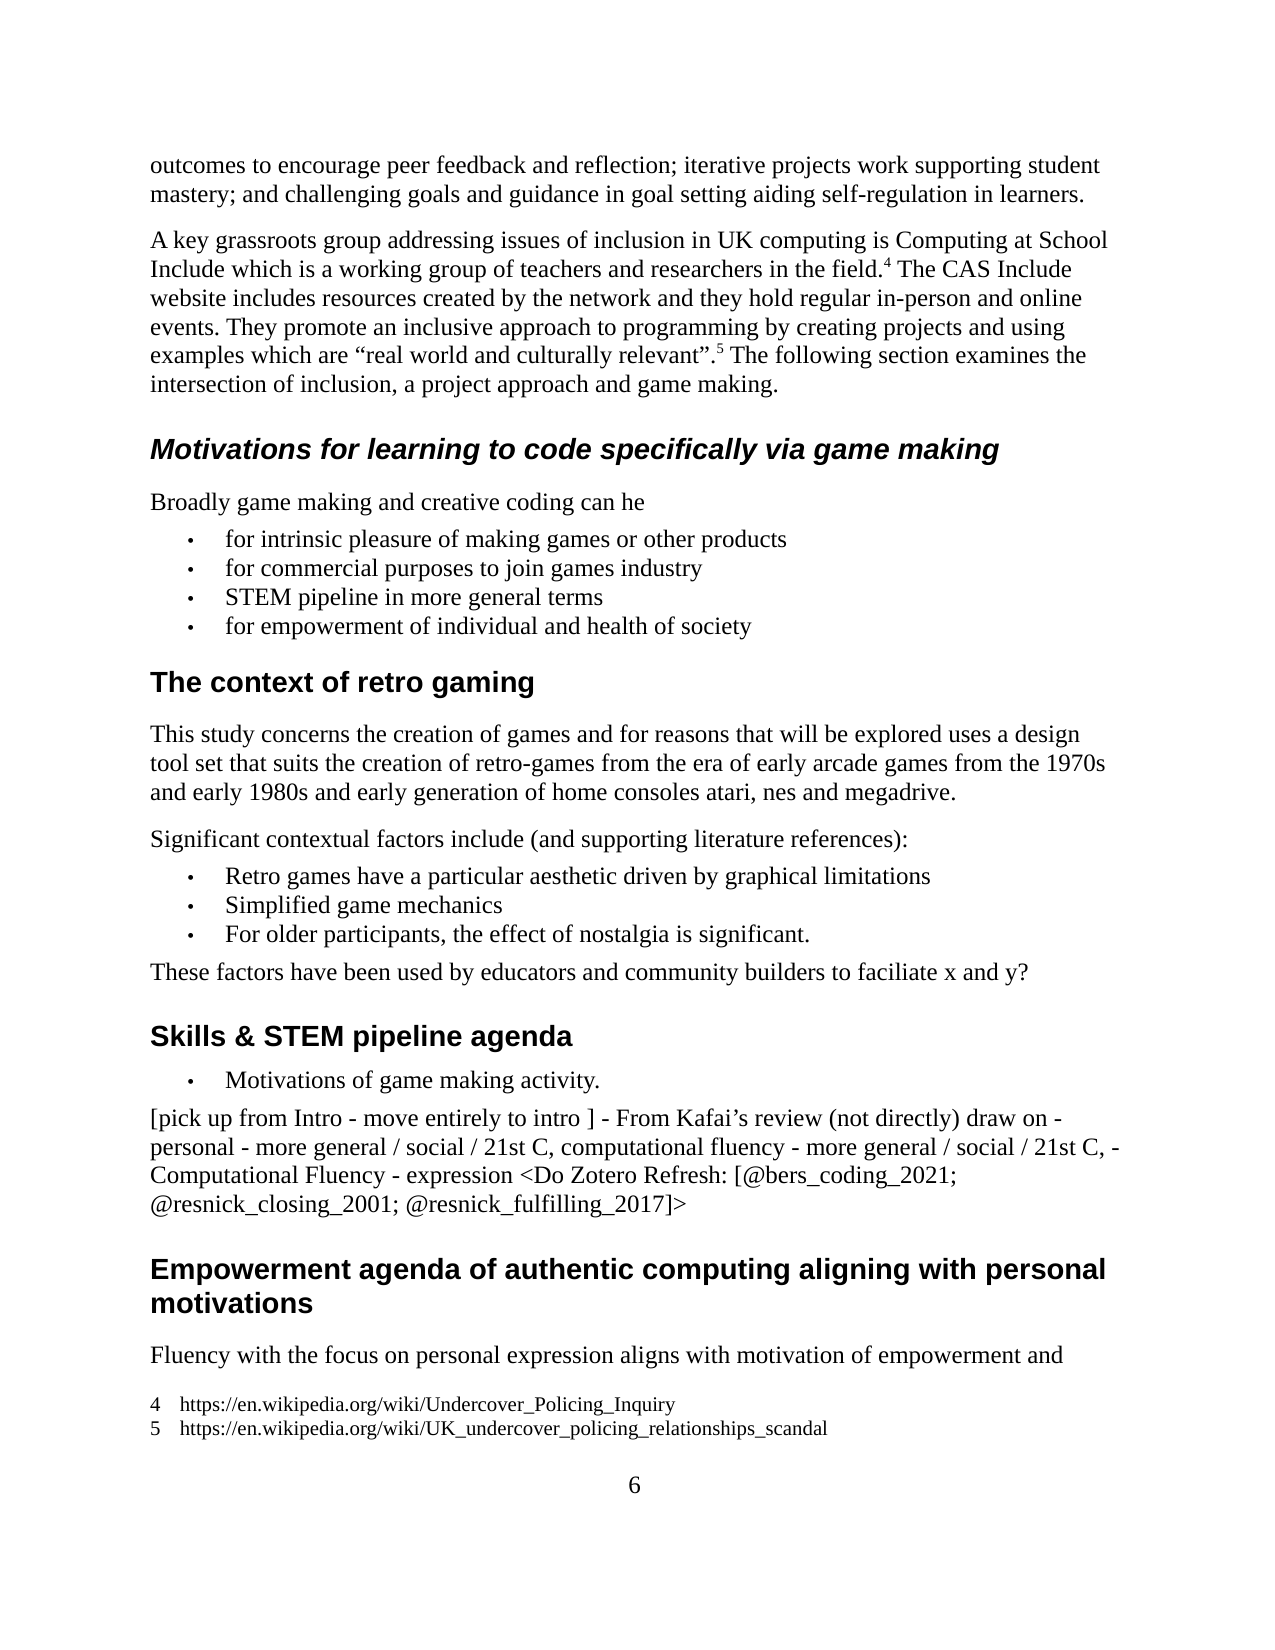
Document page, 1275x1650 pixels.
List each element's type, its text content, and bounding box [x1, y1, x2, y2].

subtitle Skills & STEM pipeline agenda [150, 1019, 1125, 1053]
list Retro games have a particular aesthetic driven by graphical limitations [187, 861, 1125, 890]
text This study concerns the creation of games and for reasons that will be explored uses a design tool set that suits the creation of retro-games from the era of early arcade games from the 1970s and early 1980s and early generation of home consoles atari, nes and megadrive. [150, 719, 1125, 806]
list for empowerment of individual and health of society [187, 611, 1125, 639]
list Simplified game mechanics [187, 890, 1125, 919]
text https://en.wikipedia.org/wiki/Undercover_Policing_Inquiry [150, 1392, 1125, 1416]
subtitle Motivations for learning to code specifically via game making [150, 432, 1125, 465]
text A key grassroots group addressing issues of inclusion in UK computing is Computing at School Include which is a working group of teachers and researchers in the field. The CAS Include website includes resources created by the network and they hold regular in-person and online events. They promote an inclusive approach to programming by creating projects and using examples which are “real world and culturally relevant”. The following section examines the intersection of inclusion, a project approach and game making. [150, 225, 1125, 398]
text Fluency with the focus on personal expression aligns with motivation of empowerment and [150, 1341, 1125, 1369]
text Significant contextual factors include (and supporting literature references): [150, 824, 1125, 852]
list STEM pipeline in more general terms [187, 582, 1125, 611]
text outcomes to encourage peer feedback and reflection; iterative projects work supporting student mastery; and challenging goals and guidance in goal setting aiding self-regulation in learners. [150, 150, 1125, 207]
subtitle The context of retro gaming [150, 664, 1125, 698]
list Motivations of game making activity. [187, 1065, 1125, 1094]
list for commercial purposes to join games industry [187, 553, 1125, 582]
text https://en.wikipedia.org/wiki/UK_undercover_policing_relationships_scandal [150, 1416, 1125, 1440]
text These factors have been used by educators and community builders to faciliate x and y? [150, 957, 1125, 985]
text Broadly game making and creative coding can he [150, 487, 1125, 516]
text [pick up from Intro - move entirely to intro ] - From Kafai’s review (not directly) draw on - personal - more general / social / 21st C, computational fluency - more general / social / 21st C, - Computational Fluency - expression <Do Zotero Refresh: [@bers_coding_2021; @resnick_closing_2001; @resnick_fulfilling_2017]> [150, 1103, 1125, 1218]
subtitle Empowerment agenda of authentic computing aligning with personal motivations [150, 1252, 1125, 1319]
list For older participants, the effect of nostalgia is significant. [187, 919, 1125, 948]
list for intrinsic pleasure of making games or other products [187, 524, 1125, 553]
